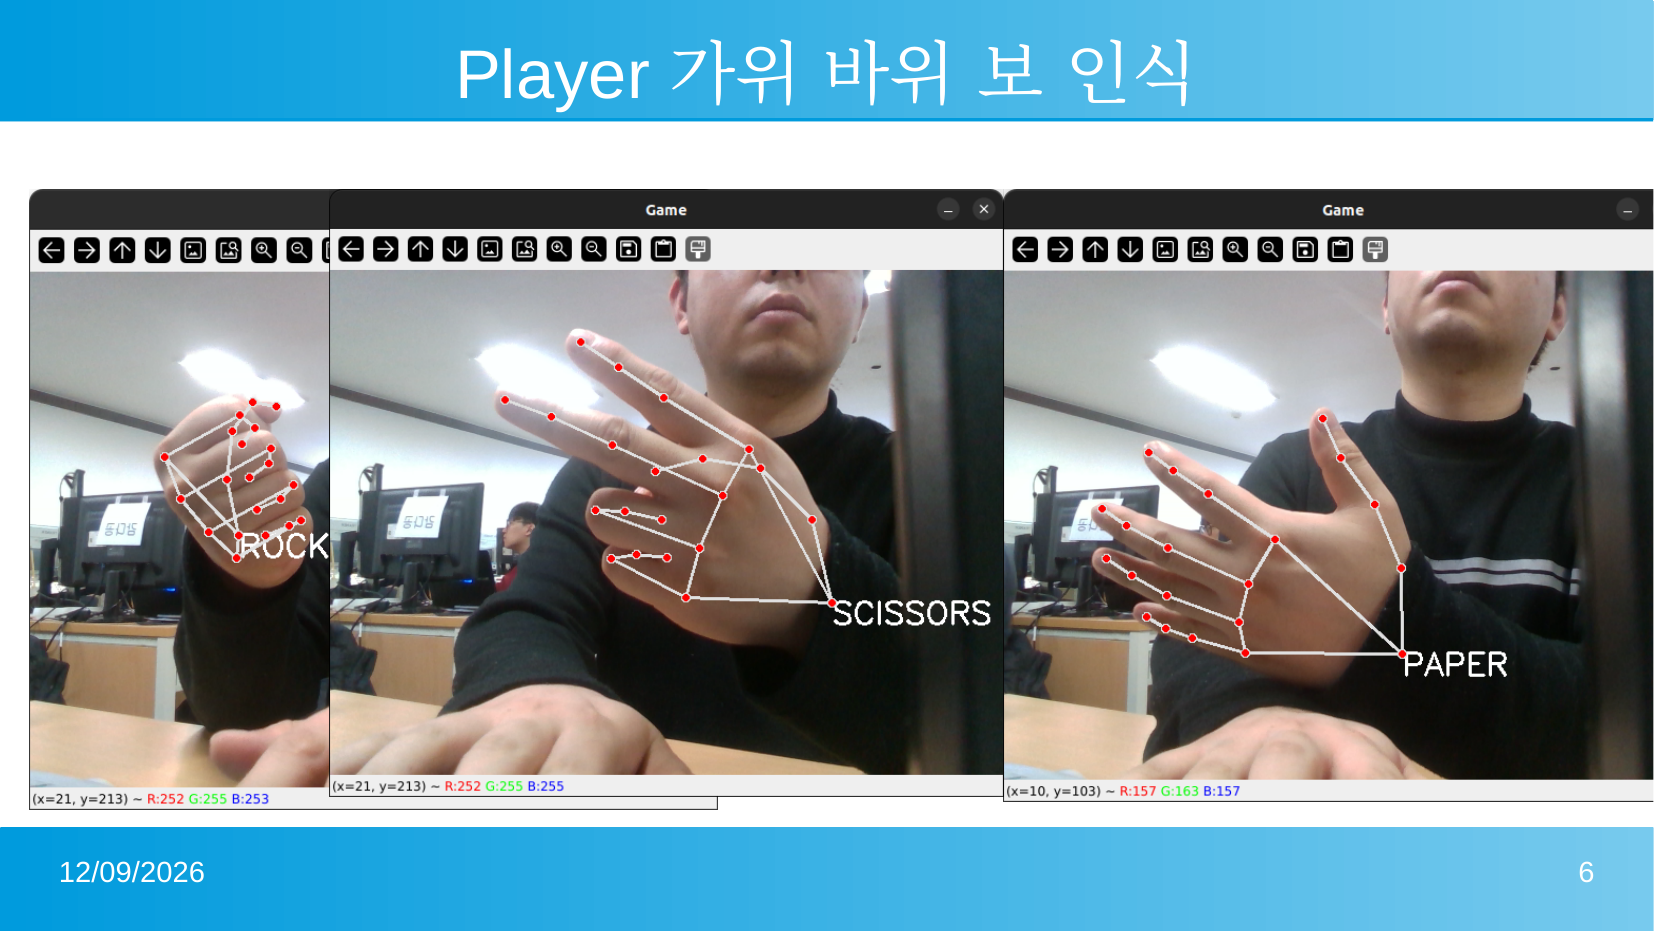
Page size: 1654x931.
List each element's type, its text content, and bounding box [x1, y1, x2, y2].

title Player 가위 바위 보 인식 [59, 19, 1595, 119]
picture [29, 189, 1654, 810]
